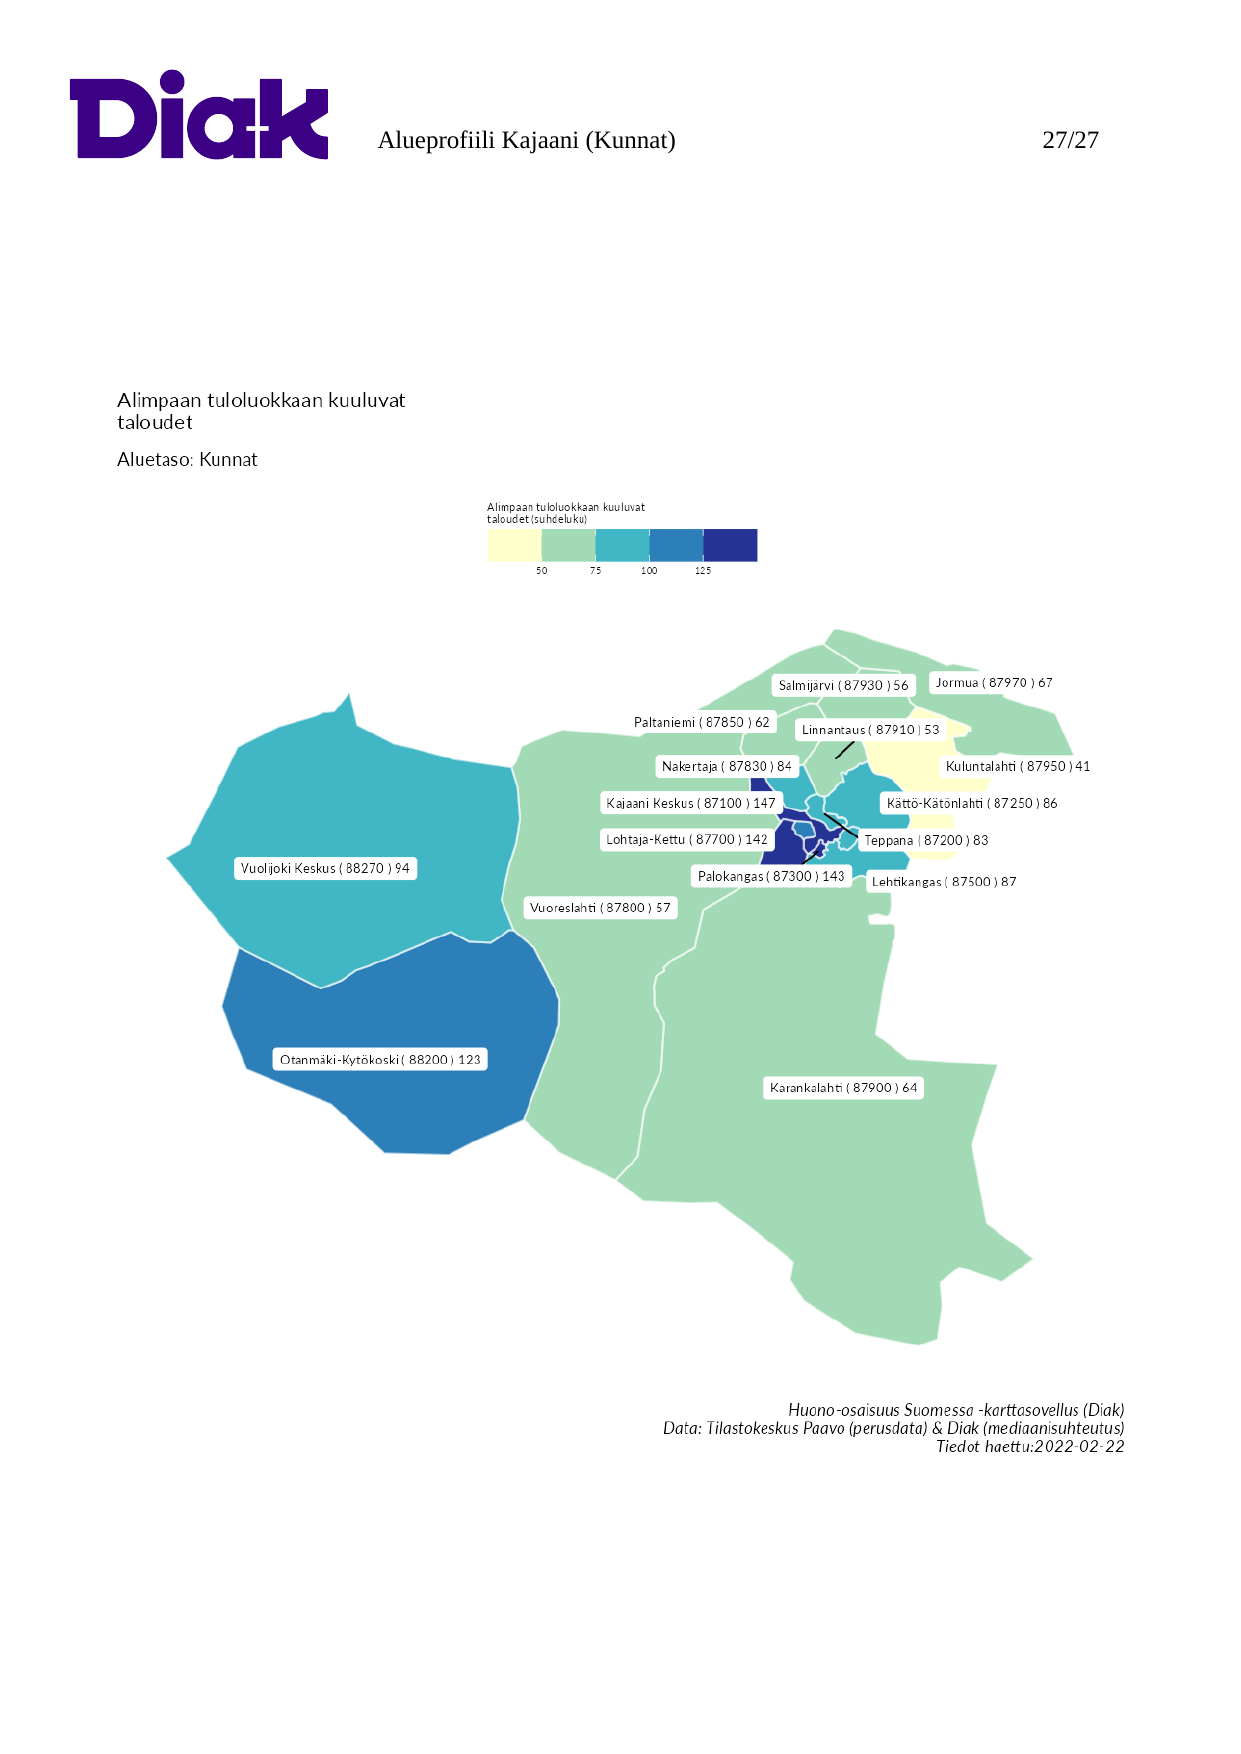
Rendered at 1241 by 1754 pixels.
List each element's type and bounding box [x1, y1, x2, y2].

picture [61, 196, 1179, 1651]
